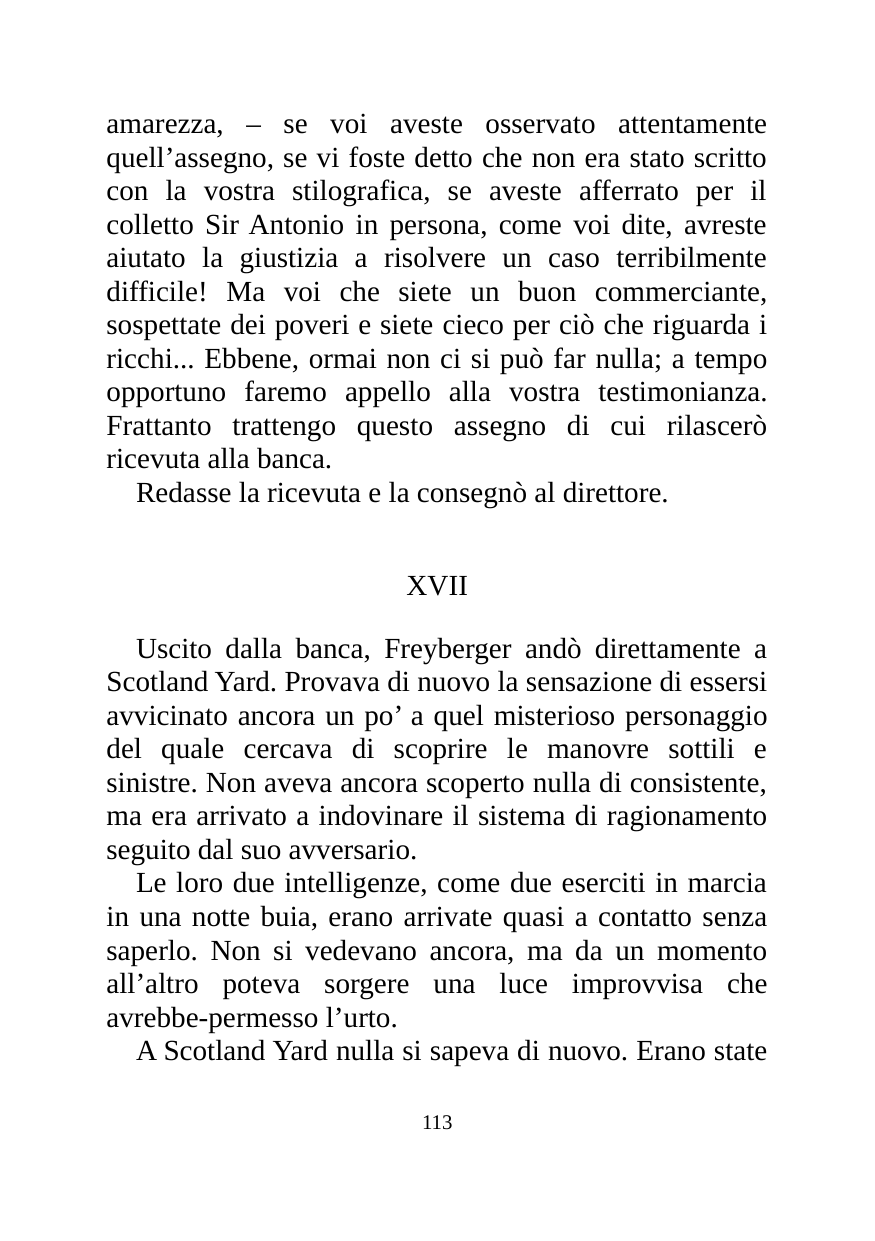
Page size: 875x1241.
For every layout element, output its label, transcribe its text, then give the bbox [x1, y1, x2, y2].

text amarezza, – se voi aveste osservato attentamente quell’assegno, se vi foste detto che non era stato scritto con la vostra stilografica, se aveste afferrato per il colletto Sir Antonio in persona, come voi dite, avreste aiutato la giustizia a risolvere un caso terribilmente difficile! Ma voi che siete un buon commerciante, sospettate dei poveri e siete cieco per ciò che riguarda i ricchi... Ebbene, ormai non ci si può far nulla; a tempo opportuno faremo appello alla vostra testimonianza. Frattanto trattengo questo assegno di cui rilascerò ricevuta alla banca. [106, 106, 768, 475]
text Le loro due intelligenze, come due eserciti in marcia in una notte buia, erano arrivate quasi a contatto senza saperlo. Non si vedevano ancora, ma da un momento all’altro poteva sorgere una luce improvvisa che avrebbe-permesso l’urto. [106, 866, 768, 1033]
text Redasse la ricevuta e la consegnò al direttore. [106, 475, 768, 509]
text Uscito dalla banca, Freyberger andò direttamente a Scotland Yard. Provava di nuovo la sensazione di essersi avvicinato ancora un po’ a quel misterioso personaggio del quale cercava di scoprire le manovre sottili e sinistre. Non aveva ancora scoperto nulla di consistente, ma era arrivato a indovinare il sistema di ragionamento seguito dal suo avversario. [106, 631, 768, 866]
subtitle XVII [106, 568, 768, 601]
text A Scotland Yard nulla si sapeva di nuovo. Erano state [106, 1033, 768, 1067]
